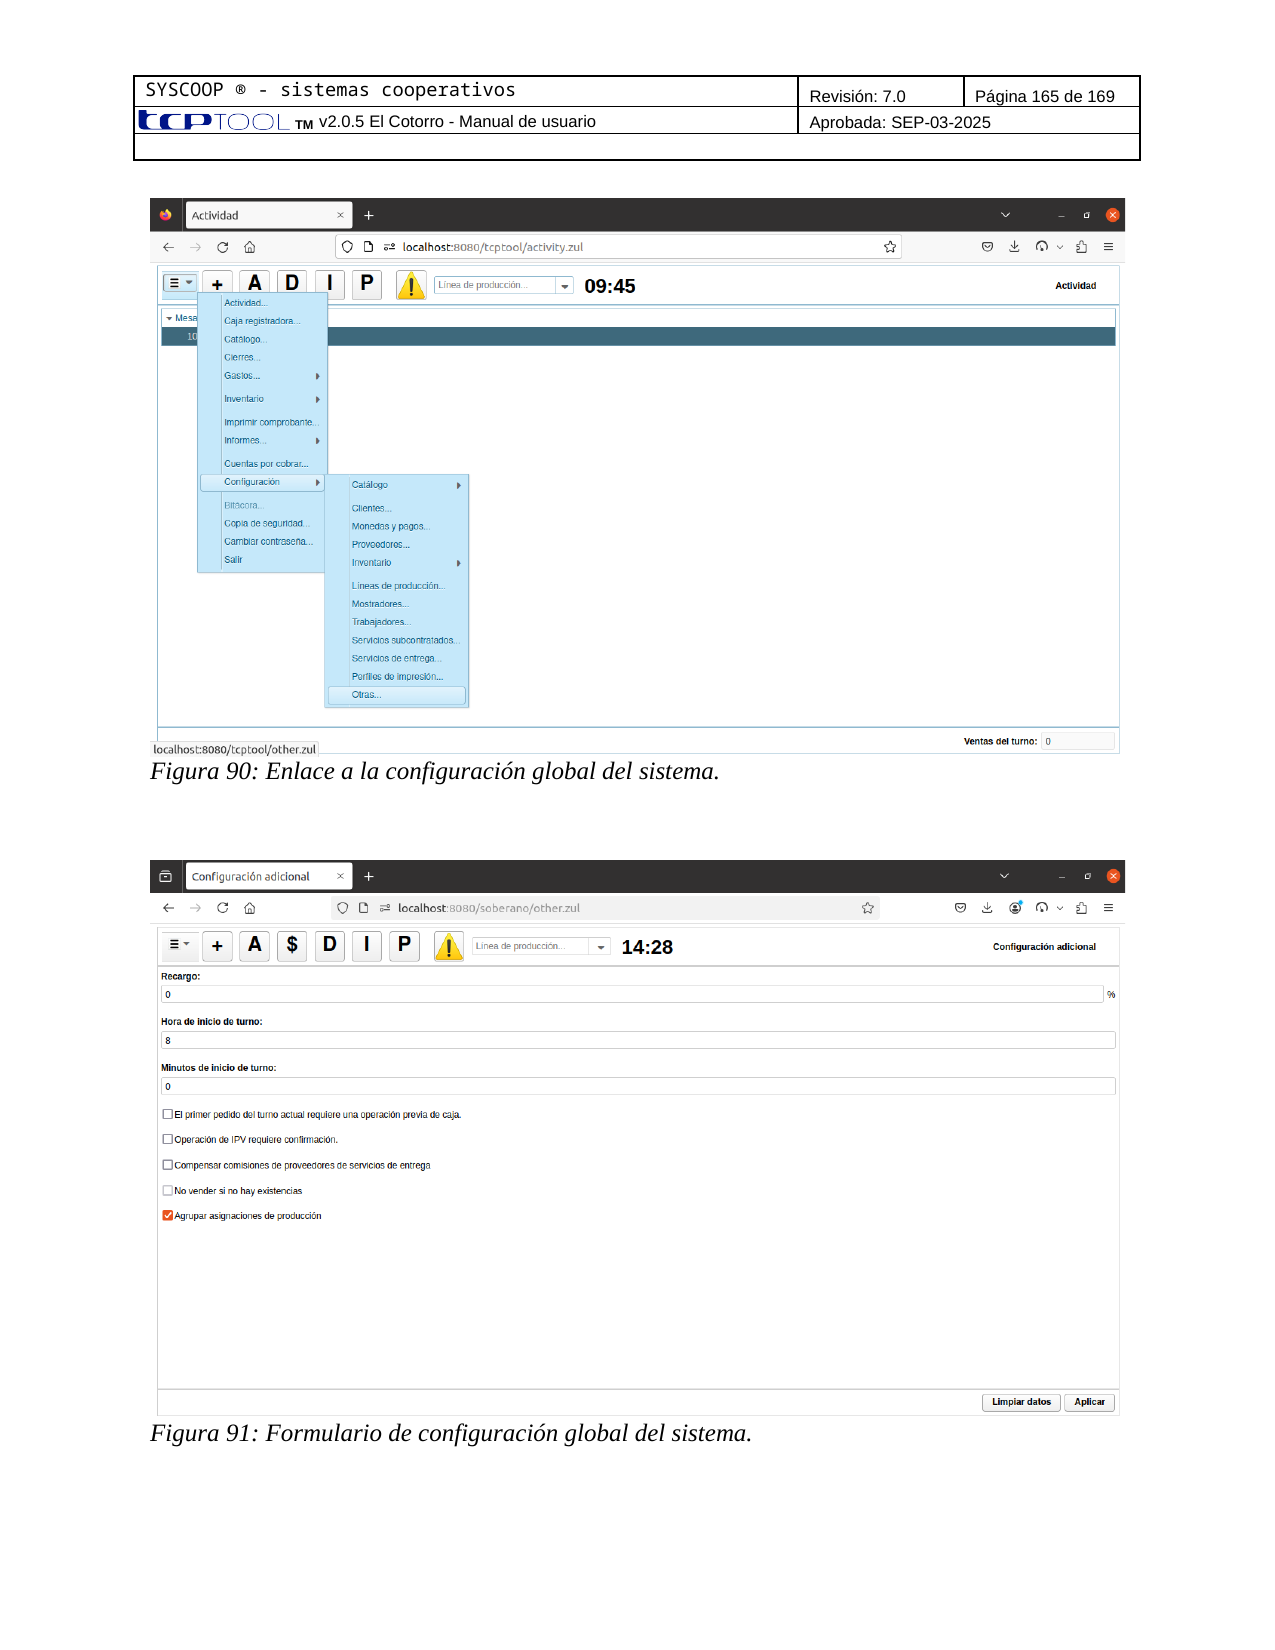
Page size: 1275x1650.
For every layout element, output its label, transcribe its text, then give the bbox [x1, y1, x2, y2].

text Figura 90: Enlace a la configuración global del sistema. [150, 757, 1125, 785]
picture [138, 110, 290, 130]
picture [150, 198, 1125, 757]
text Figura 91: Formulario de configuración global del sistema. [150, 1419, 1125, 1447]
picture [150, 860, 1125, 1419]
